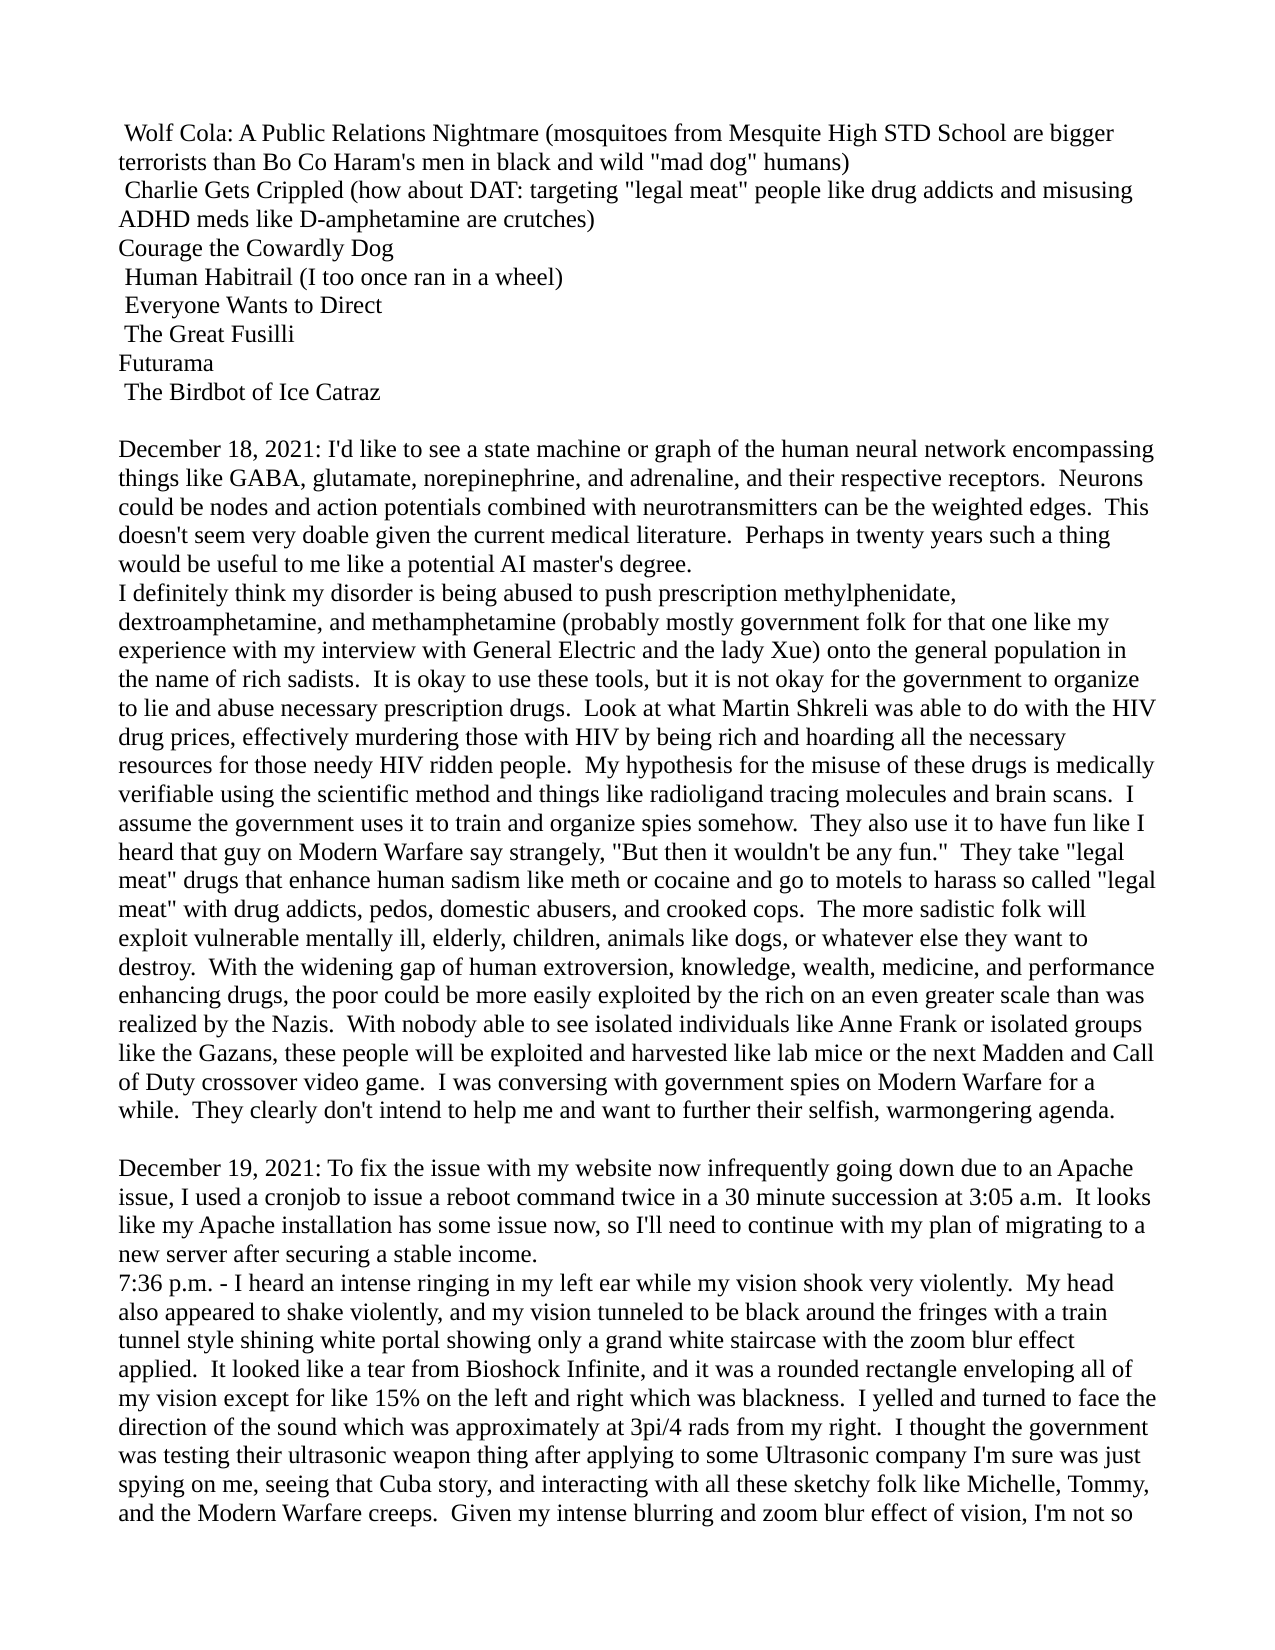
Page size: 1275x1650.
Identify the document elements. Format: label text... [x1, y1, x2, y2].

text Futurama [118, 348, 1157, 377]
text December 18, 2021: I'd like to see a state machine or graph of the human neural network encompassing things like GABA, glutamate, norepinephrine, and adrenaline, and their respective receptors. Neurons could be nodes and action potentials combined with neurotransmitters can be the weighted edges. This doesn't seem very doable given the current medical literature. Perhaps in twenty years such a thing would be useful to me like a potential AI master's degree. [118, 434, 1157, 578]
text I definitely think my disorder is being abused to push prescription methylphenidate, dextroamphetamine, and methamphetamine (probably mostly government folk for that one like my experience with my interview with General Electric and the lady Xue) onto the general population in the name of rich sadists. It is okay to use these tools, but it is not okay for the government to organize to lie and abuse necessary prescription drugs. Look at what Martin Shkreli was able to do with the HIV drug prices, effectively murdering those with HIV by being rich and hoarding all the necessary resources for those needy HIV ridden people. My hypothesis for the misuse of these drugs is medically verifiable using the scientific method and things like radioligand tracing molecules and brain scans. I assume the government uses it to train and organize spies somehow. They also use it to have fun like I heard that guy on Modern Warfare say strangely, "But then it wouldn't be any fun." They take "legal meat" drugs that enhance human sadism like meth or cocaine and go to motels to harass so called "legal meat" with drug addicts, pedos, domestic abusers, and crooked cops. The more sadistic folk will exploit vulnerable mentally ill, elderly, children, animals like dogs, or whatever else they want to destroy. With the widening gap of human extroversion, knowledge, wealth, medicine, and performance enhancing drugs, the poor could be more easily exploited by the rich on an even greater scale than was realized by the Nazis. With nobody able to see isolated individuals like Anne Frank or isolated groups like the Gazans, these people will be exploited and harvested like lab mice or the next Madden and Call of Duty crossover video game. I was conversing with government spies on Modern Warfare for a while. They clearly don't intend to help me and want to further their selfish, warmongering agenda. [118, 578, 1157, 1124]
text Human Habitrail (I too once ran in a wheel) [118, 262, 1157, 291]
text The Great Fusilli [118, 319, 1157, 348]
text Everyone Wants to Direct [118, 291, 1157, 319]
text The Birdbot of Ice Catraz [118, 377, 1157, 406]
text Wolf Cola: A Public Relations Nightmare (mosquitoes from Mesquite High STD School are bigger terrorists than Bo Co Haram's men in black and wild "mad dog" humans) [118, 118, 1157, 176]
text Charlie Gets Crippled (how about DAT: targeting "legal meat" people like drug addicts and misusing ADHD meds like D-amphetamine are crutches) [118, 176, 1157, 233]
text December 19, 2021: To fix the issue with my website now infrequently going down due to an Apache issue, I used a cronjob to issue a reboot command twice in a 30 minute succession at 3:05 a.m. It looks like my Apache installation has some issue now, so I'll need to continue with my plan of migrating to a new server after securing a stable income. [118, 1153, 1157, 1268]
text Courage the Cowardly Dog [118, 233, 1157, 262]
text 7:36 p.m. - I heard an intense ringing in my left ear while my vision shook very violently. My head also appeared to shake violently, and my vision tunneled to be black around the fringes with a train tunnel style shining white portal showing only a grand white staircase with the zoom blur effect applied. It looked like a tear from Bioshock Infinite, and it was a rounded rectangle enveloping all of my vision except for like 15% on the left and right which was blackness. I yelled and turned to face the direction of the sound which was approximately at 3pi/4 rads from my right. I thought the government was testing their ultrasonic weapon thing after applying to some Ultrasonic company I'm sure was just spying on me, seeing that Cuba story, and interacting with all these sketchy folk like Michelle, Tommy, and the Modern Warfare creeps. Given my intense blurring and zoom blur effect of vision, I'm not so [118, 1268, 1157, 1527]
